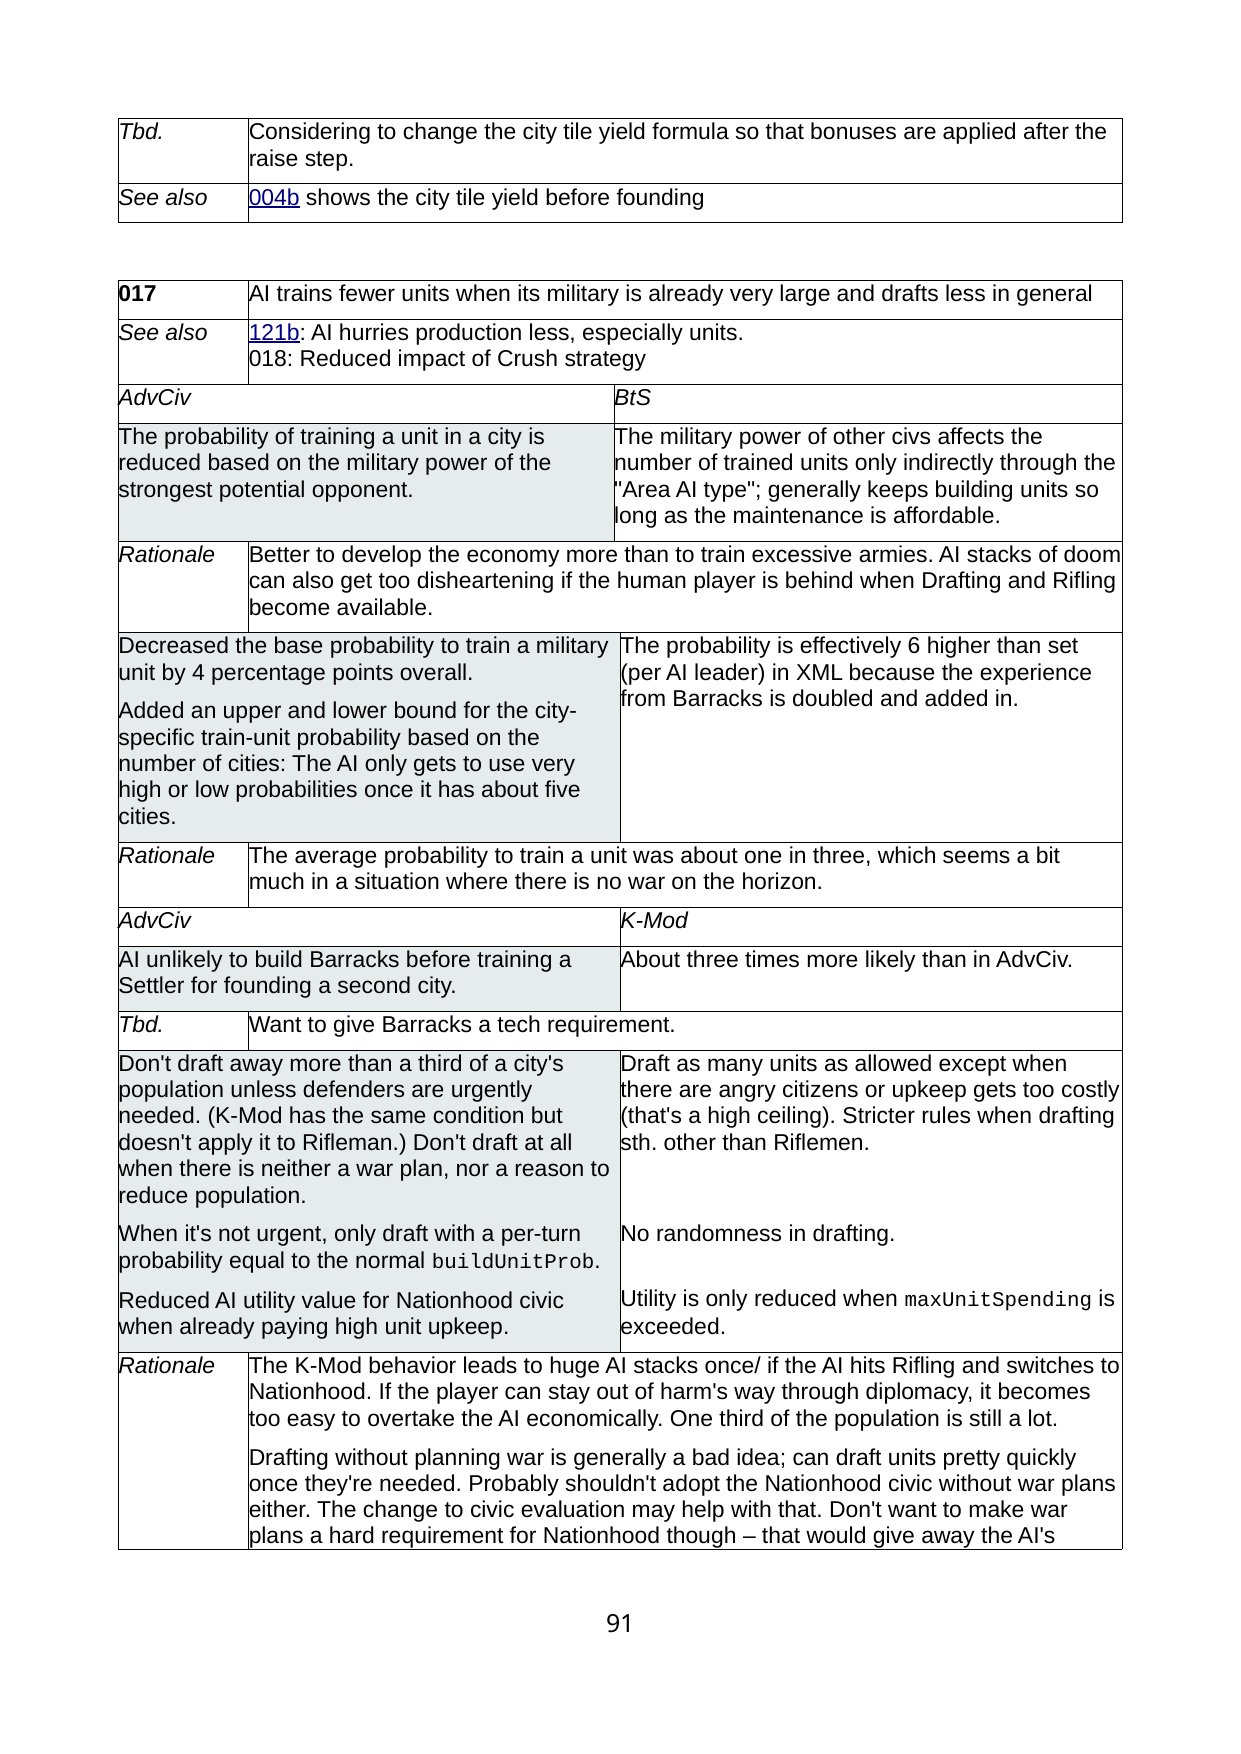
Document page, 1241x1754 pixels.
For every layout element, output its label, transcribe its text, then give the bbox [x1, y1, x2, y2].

table_cell The average probability to train a unit was about one in three, which seems a bit much in a situation where there is no war on the horizon. [249, 843, 1122, 907]
table_cell About three times more likely than in AdvCiv. [621, 947, 1122, 1011]
table_cell AdvCiv [119, 908, 620, 946]
table_cell AdvCiv [119, 385, 614, 423]
table_cell Rationale [119, 843, 248, 907]
table_cell Considering to change the city tile yield formula so that bonuses are applied after the raise step. [249, 119, 1122, 183]
table_cell Decreased the base probability to train a military unit by 4 percentage points overall. Added an upper and lower bound for the city-specific train-unit probability based on the number of cities: The AI only gets to use very high or low probabilities once it has about five cities. [119, 633, 620, 842]
table_cell The probability is effectively 6 higher than set (per AI leader) in XML because the experience from Barracks is doubled and added in. [621, 633, 1122, 842]
table_cell See also [119, 320, 248, 384]
table_cell Rationale [119, 1353, 248, 1549]
table_cell The probability of training a unit in a city is reduced based on the military power of the strongest potential opponent. [119, 424, 614, 541]
table_cell Draft as many units as allowed except when there are angry citizens or upkeep gets too costly (that's a high ceiling). Stricter rules when drafting sth. other than Riflemen. No randomness in drafting. Utility is only reduced when maxUnitSpending is exceeded. [621, 1051, 1122, 1352]
table_cell The K-Mod behavior leads to huge AI stacks once/ if the AI hits Rifling and switches to Nationhood. If the player can stay out of harm's way through diplomacy, it becomes too easy to overtake the AI economically. One third of the population is still a lot. Drafting without planning war is generally a bad idea; can draft units pretty quickly once they're needed. Probably shouldn't adopt the Nationhood civic without war plans either. The change to civic evaluation may help with that. Don't want to make war plans a hard requirement for Nationhood though – that would give away the AI's [249, 1353, 1122, 1549]
table_cell K-Mod [621, 908, 1122, 946]
table_cell BtS [615, 385, 1122, 423]
table_header 017 [119, 281, 248, 319]
table_cell 121b: AI hurries production less, especially units. 018: Reduced impact of Crush strategy [249, 320, 1122, 384]
table_cell AI unlikely to build Barracks before training a Settler for founding a second city. [119, 947, 620, 1011]
table_cell Tbd. [119, 1012, 248, 1050]
table_cell 004b shows the city tile yield before founding [249, 184, 1122, 222]
table_cell Want to give Barracks a tech requirement. [249, 1012, 1122, 1050]
table_cell Tbd. [119, 119, 248, 183]
table_cell Rationale [119, 542, 248, 632]
table_cell See also [119, 184, 248, 222]
table_cell Don't draft away more than a third of a city's population unless defenders are urgently needed. (K-Mod has the same condition but doesn't apply it to Rifleman.) Don't draft at all when there is neither a war plan, nor a reason to reduce population. When it's not urgent, only draft with a per-turn probability equal to the normal buildUnitProb. Reduced AI utility value for Nationhood civic when already paying high unit upkeep. [119, 1051, 620, 1352]
table_cell Better to develop the economy more than to train excessive armies. AI stacks of doom can also get too disheartening if the human player is behind when Drafting and Rifling become available. [249, 542, 1122, 632]
table_header AI trains fewer units when its military is already very large and drafts less in general [249, 281, 1122, 319]
table_cell The military power of other civs affects the number of trained units only indirectly through the "Area AI type"; generally keeps building units so long as the maintenance is affordable. [615, 424, 1122, 541]
